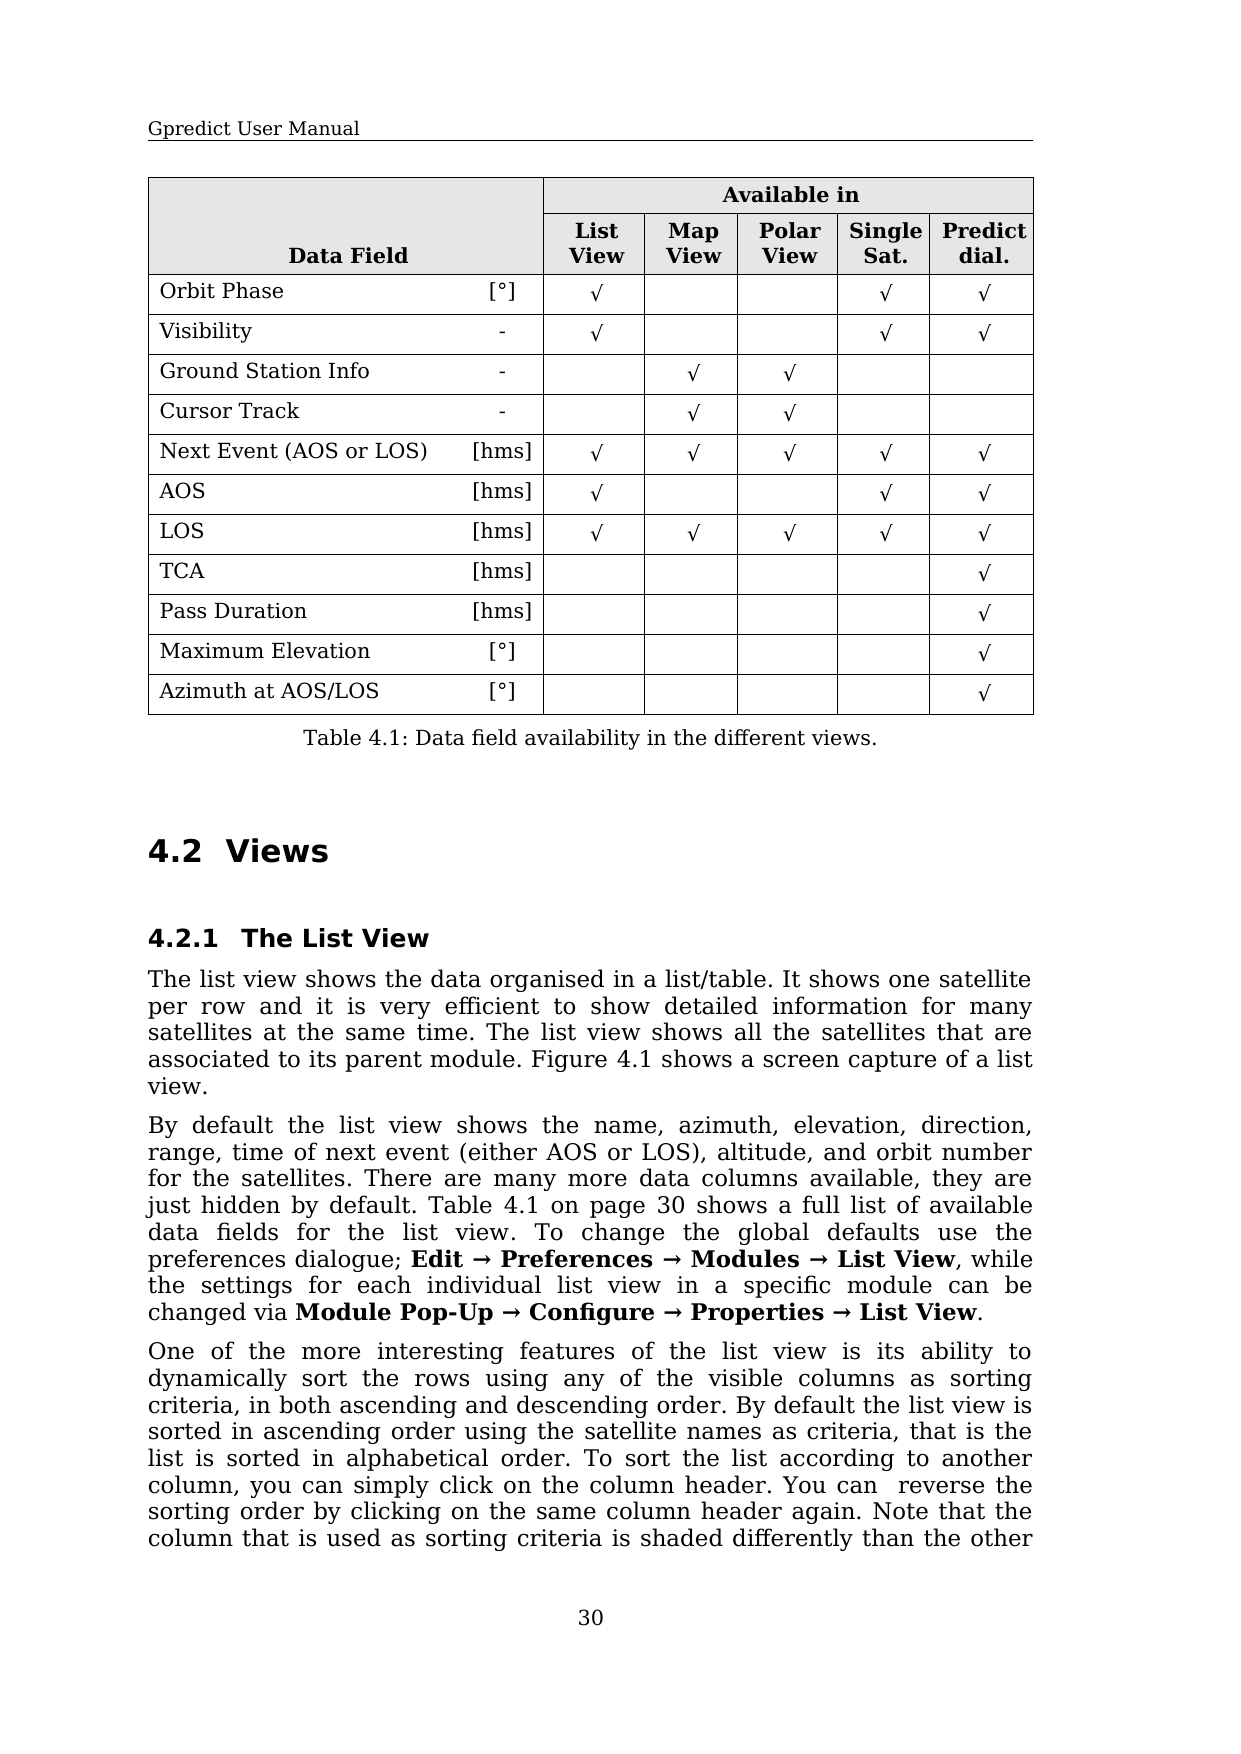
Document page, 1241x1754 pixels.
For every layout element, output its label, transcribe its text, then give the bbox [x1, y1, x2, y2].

table_cell List View [544, 214, 644, 274]
table_cell [645, 555, 737, 594]
table_cell Azimuth at AOS/LOS [149, 675, 455, 714]
table_cell [738, 555, 837, 594]
table_cell Single Sat. [838, 214, 929, 274]
table_cell √ [738, 355, 837, 394]
table_cell [838, 395, 929, 434]
table_cell [838, 355, 929, 394]
table_cell √ [544, 475, 644, 514]
table_cell Orbit Phase [149, 275, 455, 314]
subtitle The List View [148, 924, 1033, 954]
table_cell √ [930, 555, 1033, 594]
table_cell [930, 355, 1033, 394]
table_cell Pass Duration [149, 595, 455, 634]
table_cell [838, 675, 929, 714]
table_cell [930, 395, 1033, 434]
table_cell √ [645, 435, 737, 474]
table_cell [645, 595, 737, 634]
text One of the more interesting features of the list view is its ability to dynamically sort the rows using any of the visible columns as sorting criteria, in both ascending and descending order. By default the list view is sorted in ascending order using the satellite names as criteria, that is the list is sorted in alphabetical order. To sort the list according to another column, you can simply click on the column header. You can reverse the sorting order by clicking on the same column header again. Note that the column that is used as sorting criteria is shaded differently than the other [148, 1338, 1033, 1552]
table_cell √ [930, 435, 1033, 474]
table_cell [544, 635, 644, 674]
table_cell Maximum Elevation [149, 635, 455, 674]
table_cell √ [544, 435, 644, 474]
table_cell √ [838, 315, 929, 354]
table_cell √ [738, 435, 837, 474]
table_cell Cursor Track [149, 395, 455, 434]
table_cell Ground Station Info [149, 355, 455, 394]
table_cell [738, 475, 837, 514]
text By default the list view shows the name, azimuth, elevation, direction, range, time of next event (either AOS or LOS), altitude, and orbit number for the satellites. There are many more data columns available, they are just hidden by default. Table 4.1 on page 30 shows a full list of available data fields for the list view. To change the global defaults use the preferences dialogue; Edit → Preferences → Modules → List View, while the settings for each individual list view in a specific module can be changed via Module Pop-Up → Configure → Properties → List View. [148, 1112, 1033, 1326]
table_cell [645, 275, 737, 314]
table_cell √ [930, 675, 1033, 714]
table_cell LOS [149, 515, 455, 554]
table_cell Polar View [738, 214, 837, 274]
table_cell [544, 675, 644, 714]
table_cell √ [738, 395, 837, 434]
table_cell AOS [149, 475, 455, 514]
table_cell [645, 675, 737, 714]
table_cell [544, 395, 644, 434]
subtitle Views [148, 834, 1033, 870]
table_cell √ [838, 435, 929, 474]
table_cell [738, 275, 837, 314]
table_cell √ [544, 515, 644, 554]
table_cell [738, 675, 837, 714]
table_cell [hms] [455, 595, 543, 634]
table_cell [°] [455, 275, 543, 314]
table_cell [645, 475, 737, 514]
table_cell [hms] [455, 475, 543, 514]
table_cell [hms] [455, 555, 543, 594]
table_cell [hms] [455, 515, 543, 554]
table_cell [544, 555, 644, 594]
table_cell [838, 595, 929, 634]
table_cell [544, 595, 644, 634]
text Table 4.1: Data field availability in the different views. [148, 726, 1033, 750]
table_cell [838, 635, 929, 674]
text The list view shows the data organised in a list/table. It shows one satellite per row and it is very efficient to show detailed information for many satellites at the same time. The list view shows all the satellites that are associated to its parent module. Figure 4.1 shows a screen capture of a list view. [148, 966, 1033, 1099]
table_cell - [455, 395, 543, 434]
table_cell √ [930, 275, 1033, 314]
table_cell [hms] [455, 435, 543, 474]
table_cell √ [930, 475, 1033, 514]
table_cell √ [930, 635, 1033, 674]
table_cell Map View [645, 214, 737, 274]
table_cell Next Event (AOS or LOS) [149, 435, 455, 474]
table_cell Predict dial. [930, 214, 1033, 274]
table_cell √ [838, 475, 929, 514]
table_header Data Field [149, 178, 543, 274]
table_cell [645, 635, 737, 674]
table_cell [838, 555, 929, 594]
table_cell [°] [455, 635, 543, 674]
table_cell √ [645, 355, 737, 394]
table_cell Visibility [149, 315, 455, 354]
table_cell [544, 355, 644, 394]
table_cell TCA [149, 555, 455, 594]
table_header Available in [544, 178, 1033, 213]
table_cell √ [838, 515, 929, 554]
table_cell √ [930, 595, 1033, 634]
table_cell √ [738, 515, 837, 554]
table_cell √ [930, 315, 1033, 354]
table_cell [738, 315, 837, 354]
table_cell √ [930, 515, 1033, 554]
table_cell - [455, 355, 543, 394]
table_cell [738, 635, 837, 674]
table_cell [738, 595, 837, 634]
table_cell √ [645, 395, 737, 434]
table_cell [°] [455, 675, 543, 714]
table_cell - [455, 315, 543, 354]
table_cell √ [645, 515, 737, 554]
table_cell √ [544, 315, 644, 354]
table_cell √ [544, 275, 644, 314]
table_cell √ [838, 275, 929, 314]
table_cell [645, 315, 737, 354]
